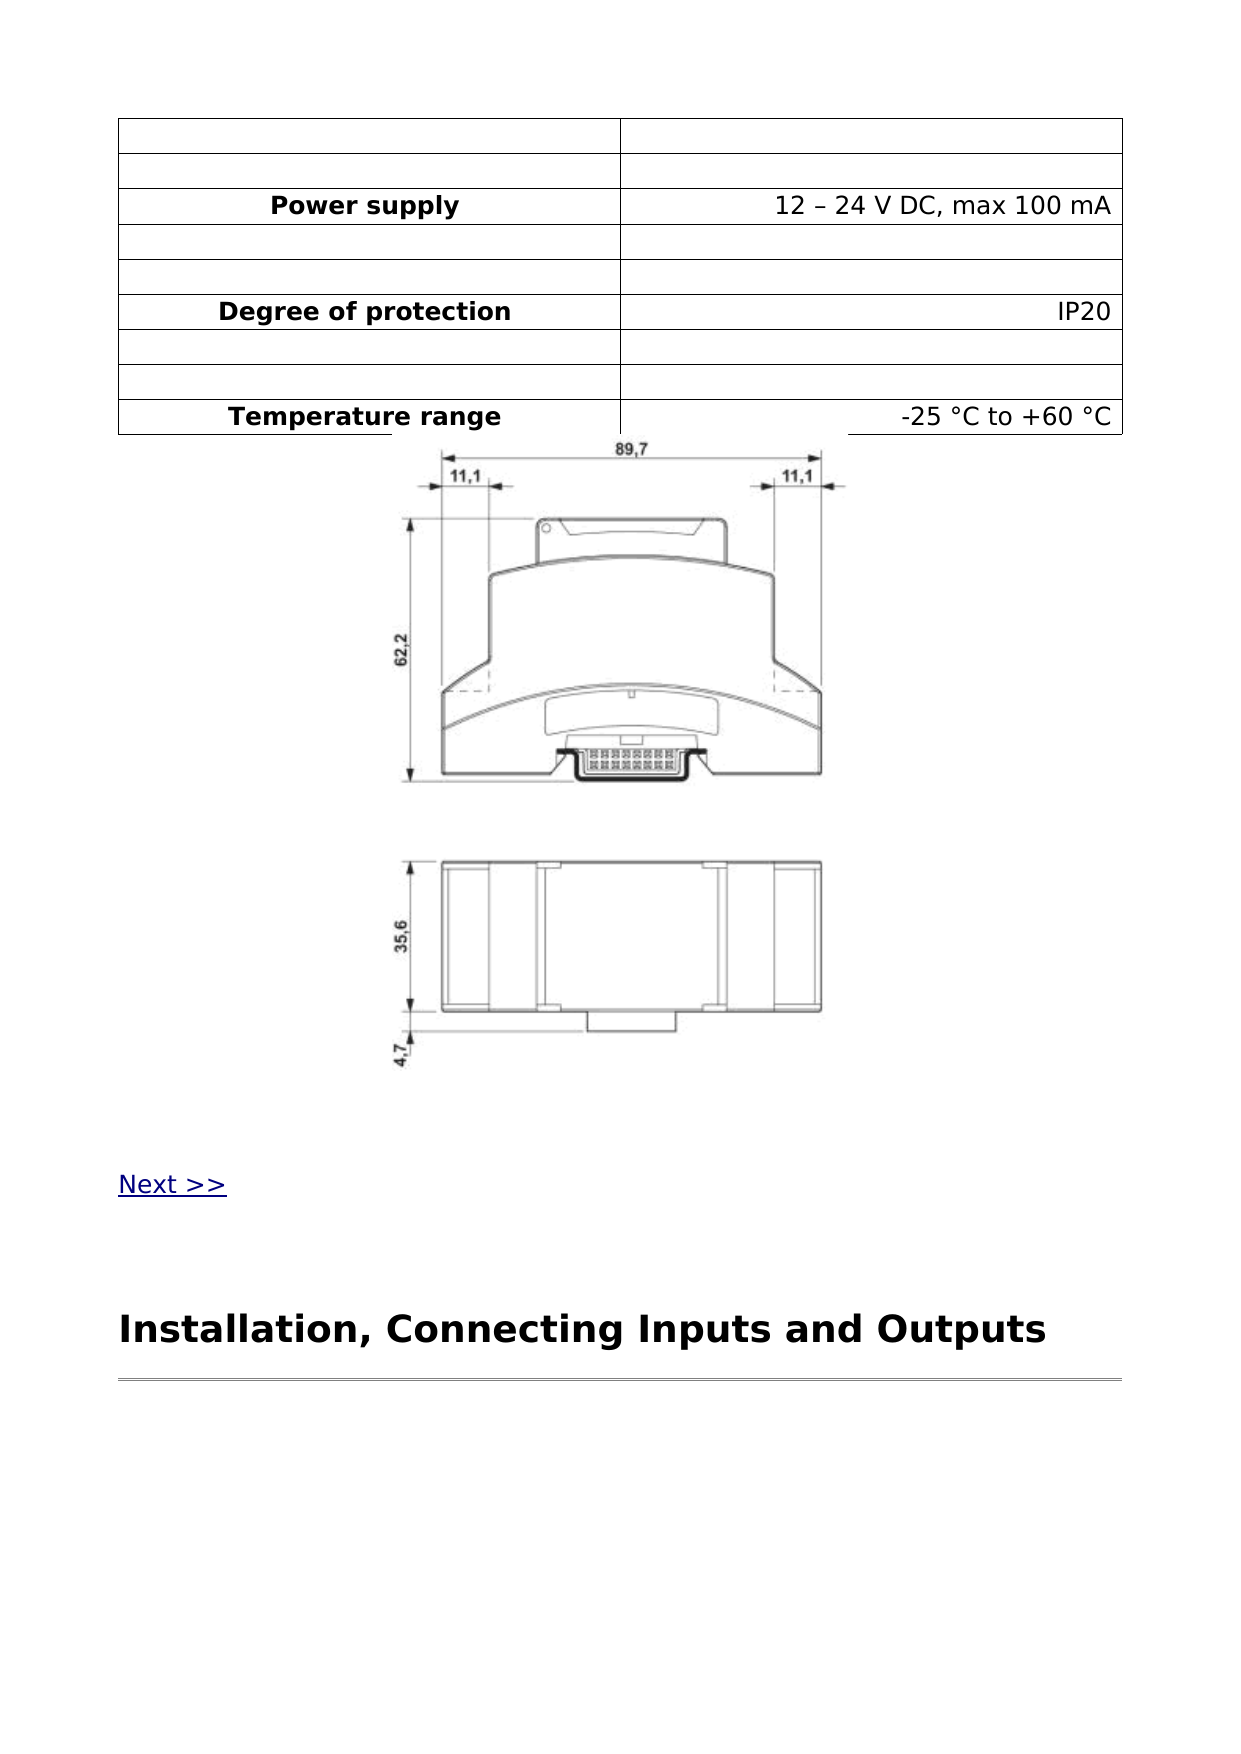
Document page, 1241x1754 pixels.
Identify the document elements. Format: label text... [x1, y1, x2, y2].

table_cell Degree of protection [119, 295, 620, 329]
table_cell [119, 365, 620, 399]
subtitle Installation, Connecting Inputs and Outputs [118, 1308, 1122, 1351]
table_cell IP20 [621, 295, 1122, 329]
table_cell [119, 260, 620, 294]
table_cell [621, 365, 1122, 399]
table_cell [119, 225, 620, 258]
table_cell Power supply [119, 189, 620, 223]
table_cell -25 °C to +60 °C [621, 400, 1122, 434]
table_cell [621, 225, 1122, 258]
table_cell [119, 154, 620, 188]
table_cell [621, 260, 1122, 294]
text Next >> [118, 1170, 1122, 1199]
table_cell 12 – 24 V DC, max 100 mA [621, 189, 1122, 223]
table_cell [119, 330, 620, 364]
picture [392, 434, 849, 1071]
table_cell [119, 119, 620, 153]
table_cell [621, 330, 1122, 364]
table_cell [621, 154, 1122, 188]
table_cell Temperature range [119, 400, 620, 434]
table_cell [621, 119, 1122, 153]
